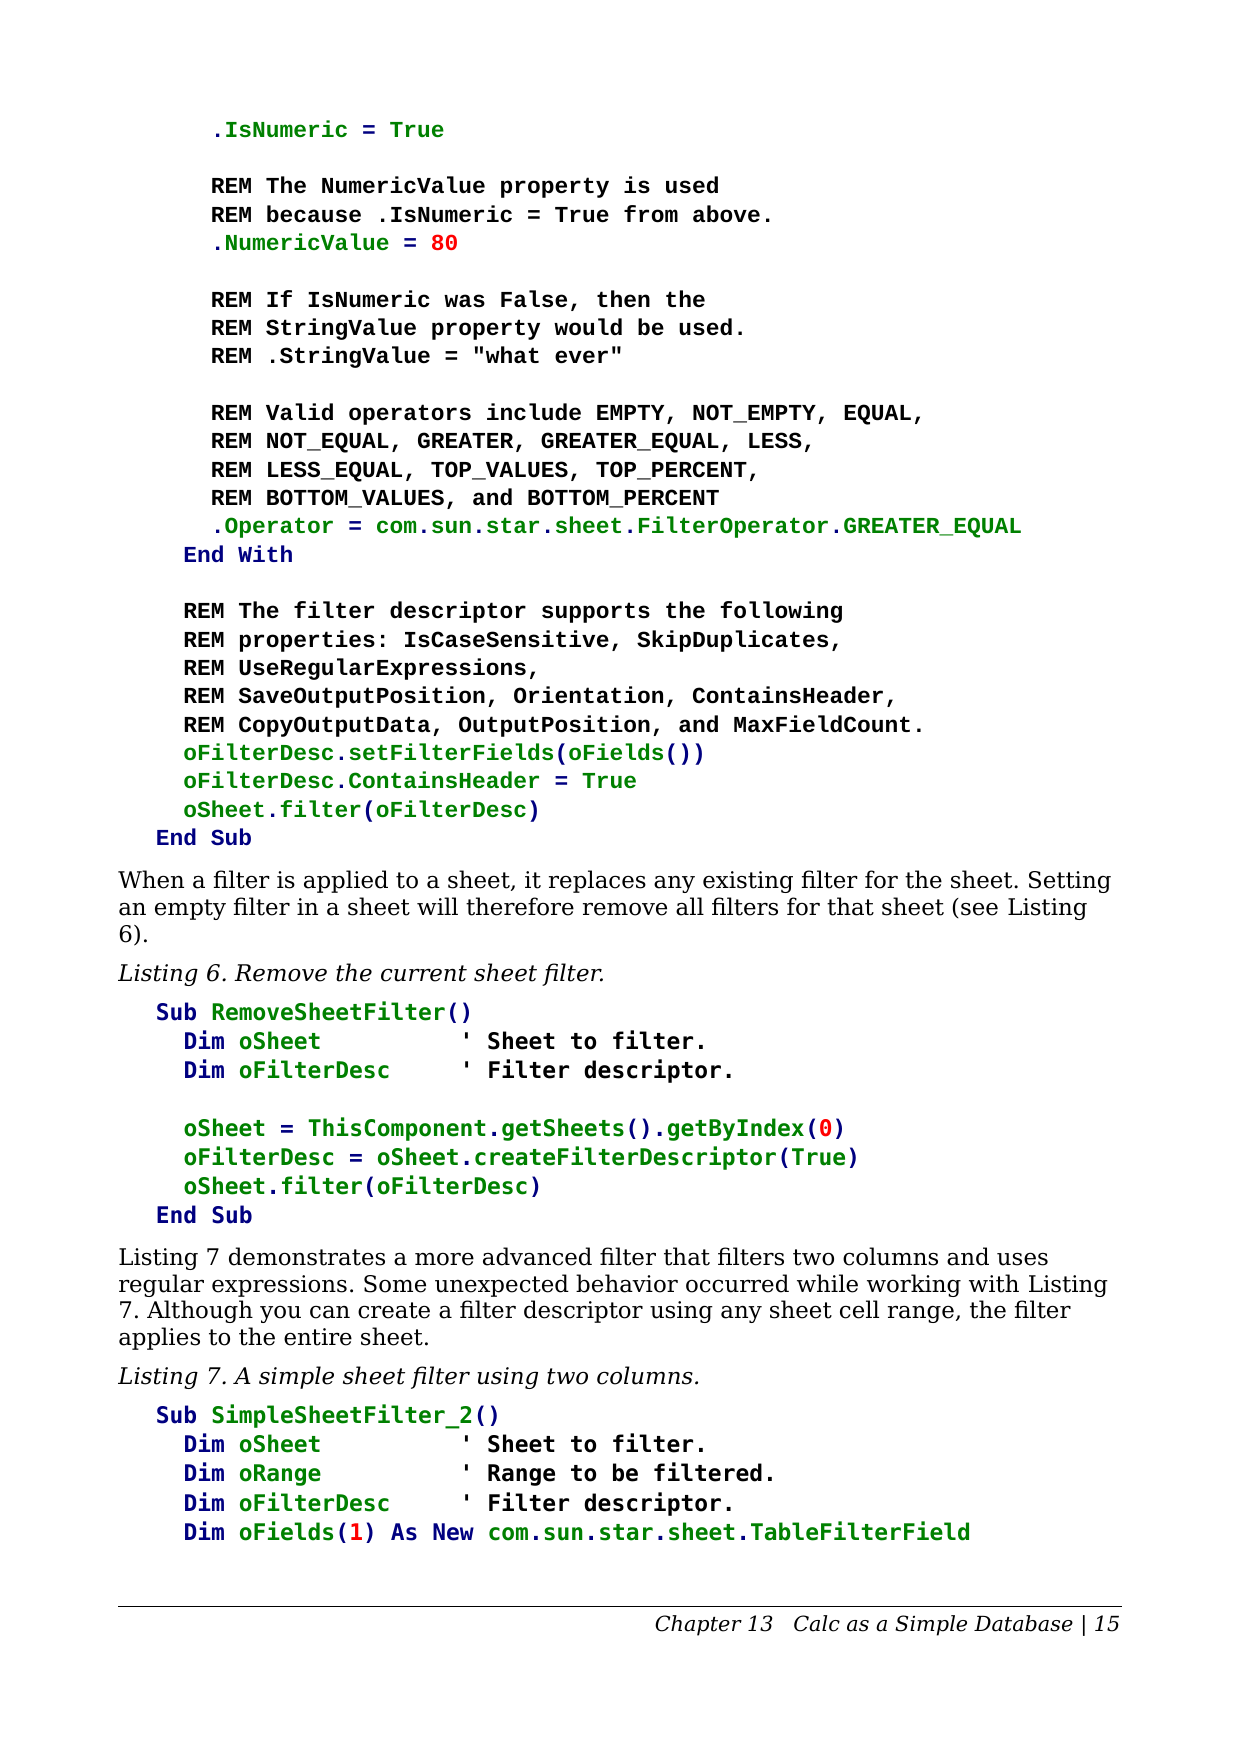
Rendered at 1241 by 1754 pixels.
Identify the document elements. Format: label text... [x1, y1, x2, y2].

text REM UseRegularExpressions, [156, 656, 1092, 682]
text REM SaveOutputPosition, Orientation, ContainsHeader, [156, 685, 1092, 711]
text REM The NumericValue property is used [156, 175, 1092, 201]
text REM Valid operators include EMPTY, NOT_EMPTY, EQUAL, [156, 401, 1092, 427]
text REM If IsNumeric was False, then the [156, 288, 1092, 314]
text End With [156, 543, 1092, 569]
text End Sub [156, 1202, 1092, 1229]
text Dim oSheet ' Sheet to filter. [156, 1432, 1092, 1458]
text oFilterDesc = oSheet.createFilterDescriptor(True) [156, 1144, 1092, 1171]
text oFilterDesc.setFilterFields(oFields()) [156, 741, 1092, 767]
text Dim oSheet ' Sheet to filter. [156, 1028, 1092, 1055]
list Listing 7. A simple sheet filter using two columns. [118, 1363, 1122, 1390]
text REM CopyOutputData, OutputPosition, and MaxFieldCount. [156, 713, 1092, 739]
text .IsNumeric = True [156, 118, 1092, 144]
text REM The filter descriptor supports the following [156, 600, 1092, 626]
text .NumericValue = 80 [156, 231, 1092, 257]
text REM properties: IsCaseSensitive, SkipDuplicates, [156, 628, 1092, 654]
text .Operator = com.sun.star.sheet.FilterOperator.GREATER_EQUAL [156, 515, 1092, 541]
text REM .StringValue = "what ever" [156, 345, 1092, 371]
text oSheet.filter(oFilterDesc) [156, 1173, 1092, 1200]
text REM NOT_EQUAL, GREATER, GREATER_EQUAL, LESS, [156, 430, 1092, 456]
text Sub SimpleSheetFilter_2() [156, 1402, 1092, 1429]
text Dim oFilterDesc ' Filter descriptor. [156, 1490, 1092, 1516]
text Dim oRange ' Range to be filtered. [156, 1461, 1092, 1487]
text REM because .IsNumeric = True from above. [156, 203, 1092, 229]
text Listing 7 demonstrates a more advanced filter that filters two columns and uses regular expressions. Some unexpected behavior occurred while working with Listing 7. Although you can create a filter descriptor using any sheet cell range, the filter applies to the entire sheet. [118, 1244, 1122, 1351]
text Dim oFilterDesc ' Filter descriptor. [156, 1057, 1092, 1084]
text REM StringValue property would be used. [156, 316, 1092, 342]
text oSheet.filter(oFilterDesc) [156, 798, 1092, 824]
text Sub RemoveSheetFilter() [156, 999, 1092, 1026]
list Listing 6. Remove the current sheet filter. [118, 960, 1122, 987]
text When a filter is applied to a sheet, it replaces any existing filter for the sheet. Setting an empty filter in a sheet will therefore remove all filters for that sheet (see Listing 6). [118, 867, 1122, 947]
text REM LESS_EQUAL, TOP_VALUES, TOP_PERCENT, [156, 458, 1092, 484]
text oSheet = ThisComponent.getSheets().getByIndex(0) [156, 1115, 1092, 1142]
text Dim oFields(1) As New com.sun.star.sheet.TableFilterField [156, 1519, 1092, 1545]
text REM BOTTOM_VALUES, and BOTTOM_PERCENT [156, 486, 1092, 512]
text oFilterDesc.ContainsHeader = True [156, 770, 1092, 796]
text End Sub [156, 826, 1092, 852]
